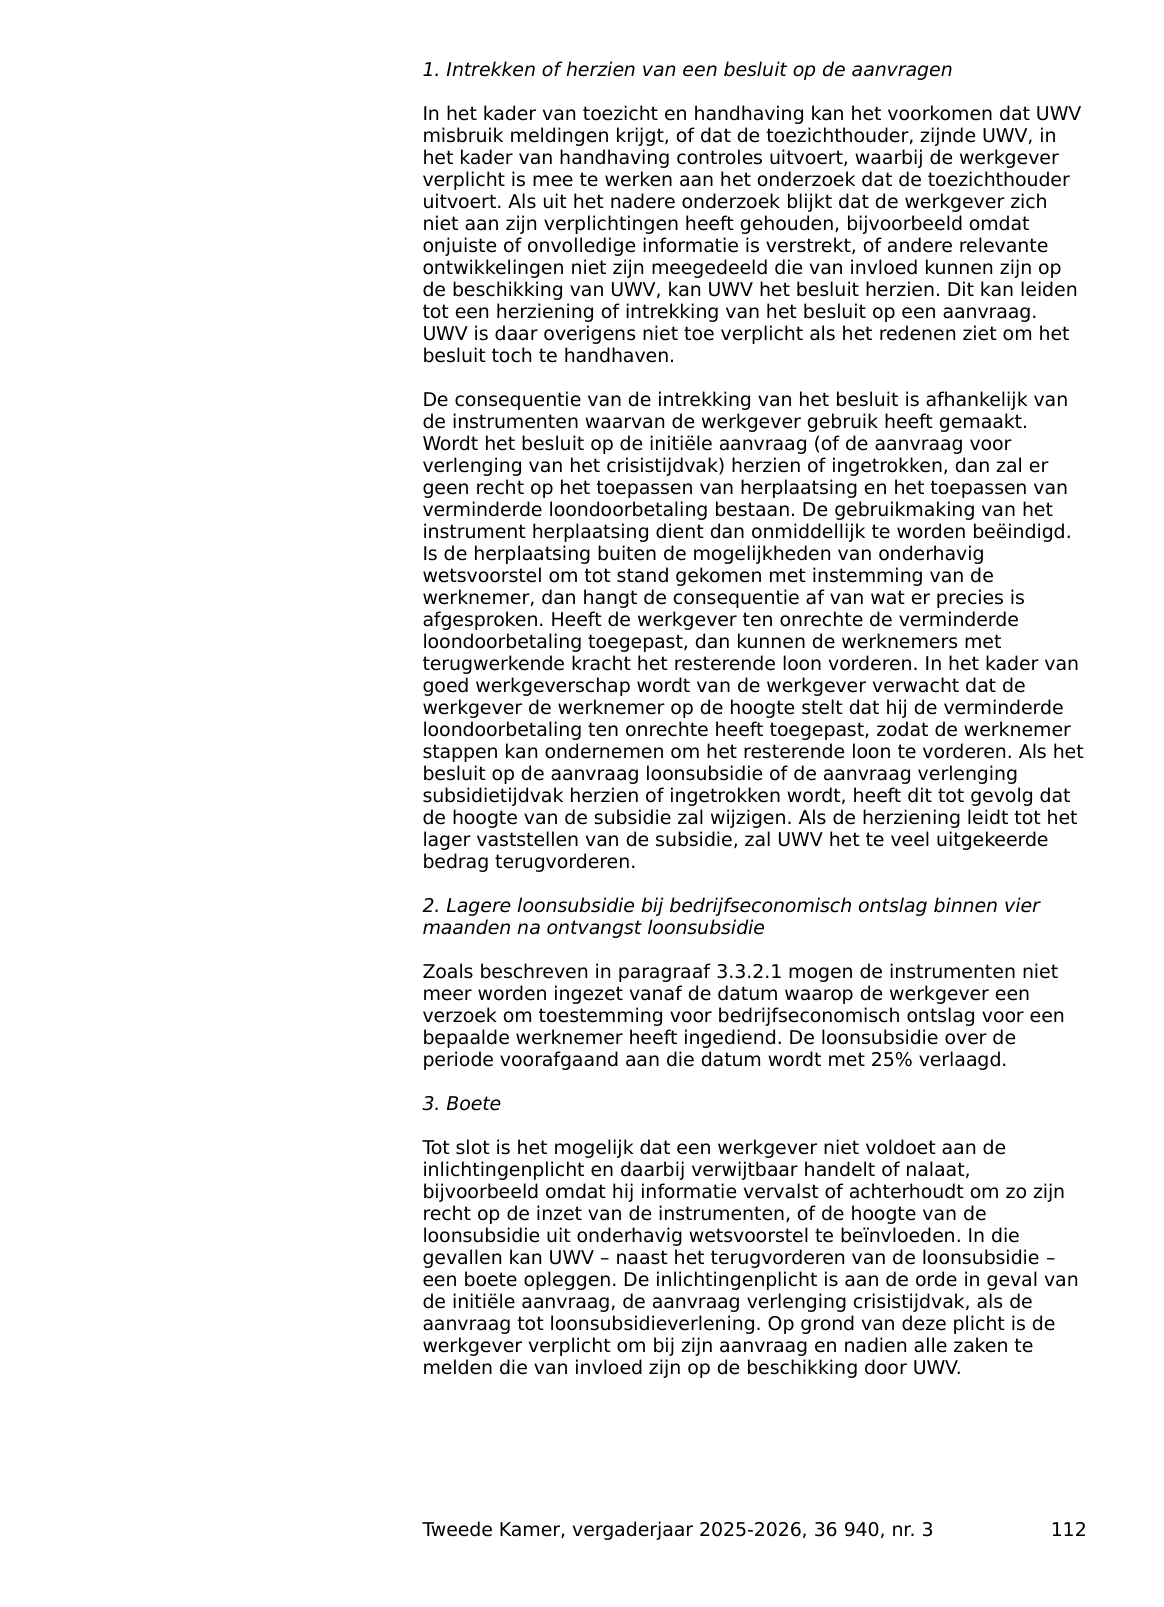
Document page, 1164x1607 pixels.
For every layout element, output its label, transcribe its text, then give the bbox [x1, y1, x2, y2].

subtitle 3. Boete [422, 1093, 1087, 1115]
text Zoals beschreven in paragraaf 3.3.2.1 mogen de instrumenten niet meer worden ingezet vanaf de datum waarop de werkgever een verzoek om toestemming voor bedrijfseconomisch ontslag voor een bepaalde werknemer heeft ingediend. De loonsubsidie over de periode voorafgaand aan die datum wordt met 25% verlaagd. [422, 961, 1087, 1071]
text De consequentie van de intrekking van het besluit is afhankelijk van de instrumenten waarvan de werkgever gebruik heeft gemaakt. Wordt het besluit op de initiële aanvraag (of de aanvraag voor verlenging van het crisistijdvak) herzien of ingetrokken, dan zal er geen recht op het toepassen van herplaatsing en het toepassen van verminderde loondoorbetaling bestaan. De gebruikmaking van het instrument herplaatsing dient dan onmiddellijk te worden beëindigd. Is de herplaatsing buiten de mogelijkheden van onderhavig wetsvoorstel om tot stand gekomen met instemming van de werknemer, dan hangt de consequentie af van wat er precies is afgesproken. Heeft de werkgever ten onrechte de verminderde loondoorbetaling toegepast, dan kunnen de werknemers met terugwerkende kracht het resterende loon vorderen. In het kader van goed werkgeverschap wordt van de werkgever verwacht dat de werkgever de werknemer op de hoogte stelt dat hij de verminderde loondoorbetaling ten onrechte heeft toegepast, zodat de werknemer stappen kan ondernemen om het resterende loon te vorderen. Als het besluit op de aanvraag loonsubsidie of de aanvraag verlenging subsidietijdvak herzien of ingetrokken wordt, heeft dit tot gevolg dat de hoogte van de subsidie zal wijzigen. Als de herziening leidt tot het lager vaststellen van de subsidie, zal UWV het te veel uitgekeerde bedrag terugvorderen. [422, 389, 1087, 873]
subtitle 2. Lagere loonsubsidie bij bedrijfseconomisch ontslag binnen vier maanden na ontvangst loonsubsidie [422, 895, 1087, 939]
subtitle 1. Intrekken of herzien van een besluit op de aanvragen [422, 59, 1087, 81]
text In het kader van toezicht en handhaving kan het voorkomen dat UWV misbruik meldingen krijgt, of dat de toezichthouder, zijnde UWV, in het kader van handhaving controles uitvoert, waarbij de werkgever verplicht is mee te werken aan het onderzoek dat de toezichthouder uitvoert. Als uit het nadere onderzoek blijkt dat de werkgever zich niet aan zijn verplichtingen heeft gehouden, bijvoorbeeld omdat onjuiste of onvolledige informatie is verstrekt, of andere relevante ontwikkelingen niet zijn meegedeeld die van invloed kunnen zijn op de beschikking van UWV, kan UWV het besluit herzien. Dit kan leiden tot een herziening of intrekking van het besluit op een aanvraag. UWV is daar overigens niet toe verplicht als het redenen ziet om het besluit toch te handhaven. [422, 103, 1087, 367]
text Tot slot is het mogelijk dat een werkgever niet voldoet aan de inlichtingenplicht en daarbij verwijtbaar handelt of nalaat, bijvoorbeeld omdat hij informatie vervalst of achterhoudt om zo zijn recht op de inzet van de instrumenten, of de hoogte van de loonsubsidie uit onderhavig wetsvoorstel te beïnvloeden. In die gevallen kan UWV – naast het terugvorderen van de loonsubsidie – een boete opleggen. De inlichtingenplicht is aan de orde in geval van de initiële aanvraag, de aanvraag verlenging crisistijdvak, als de aanvraag tot loonsubsidieverlening. Op grond van deze plicht is de werkgever verplicht om bij zijn aanvraag en nadien alle zaken te melden die van invloed zijn op de beschikking door UWV. [422, 1137, 1087, 1379]
